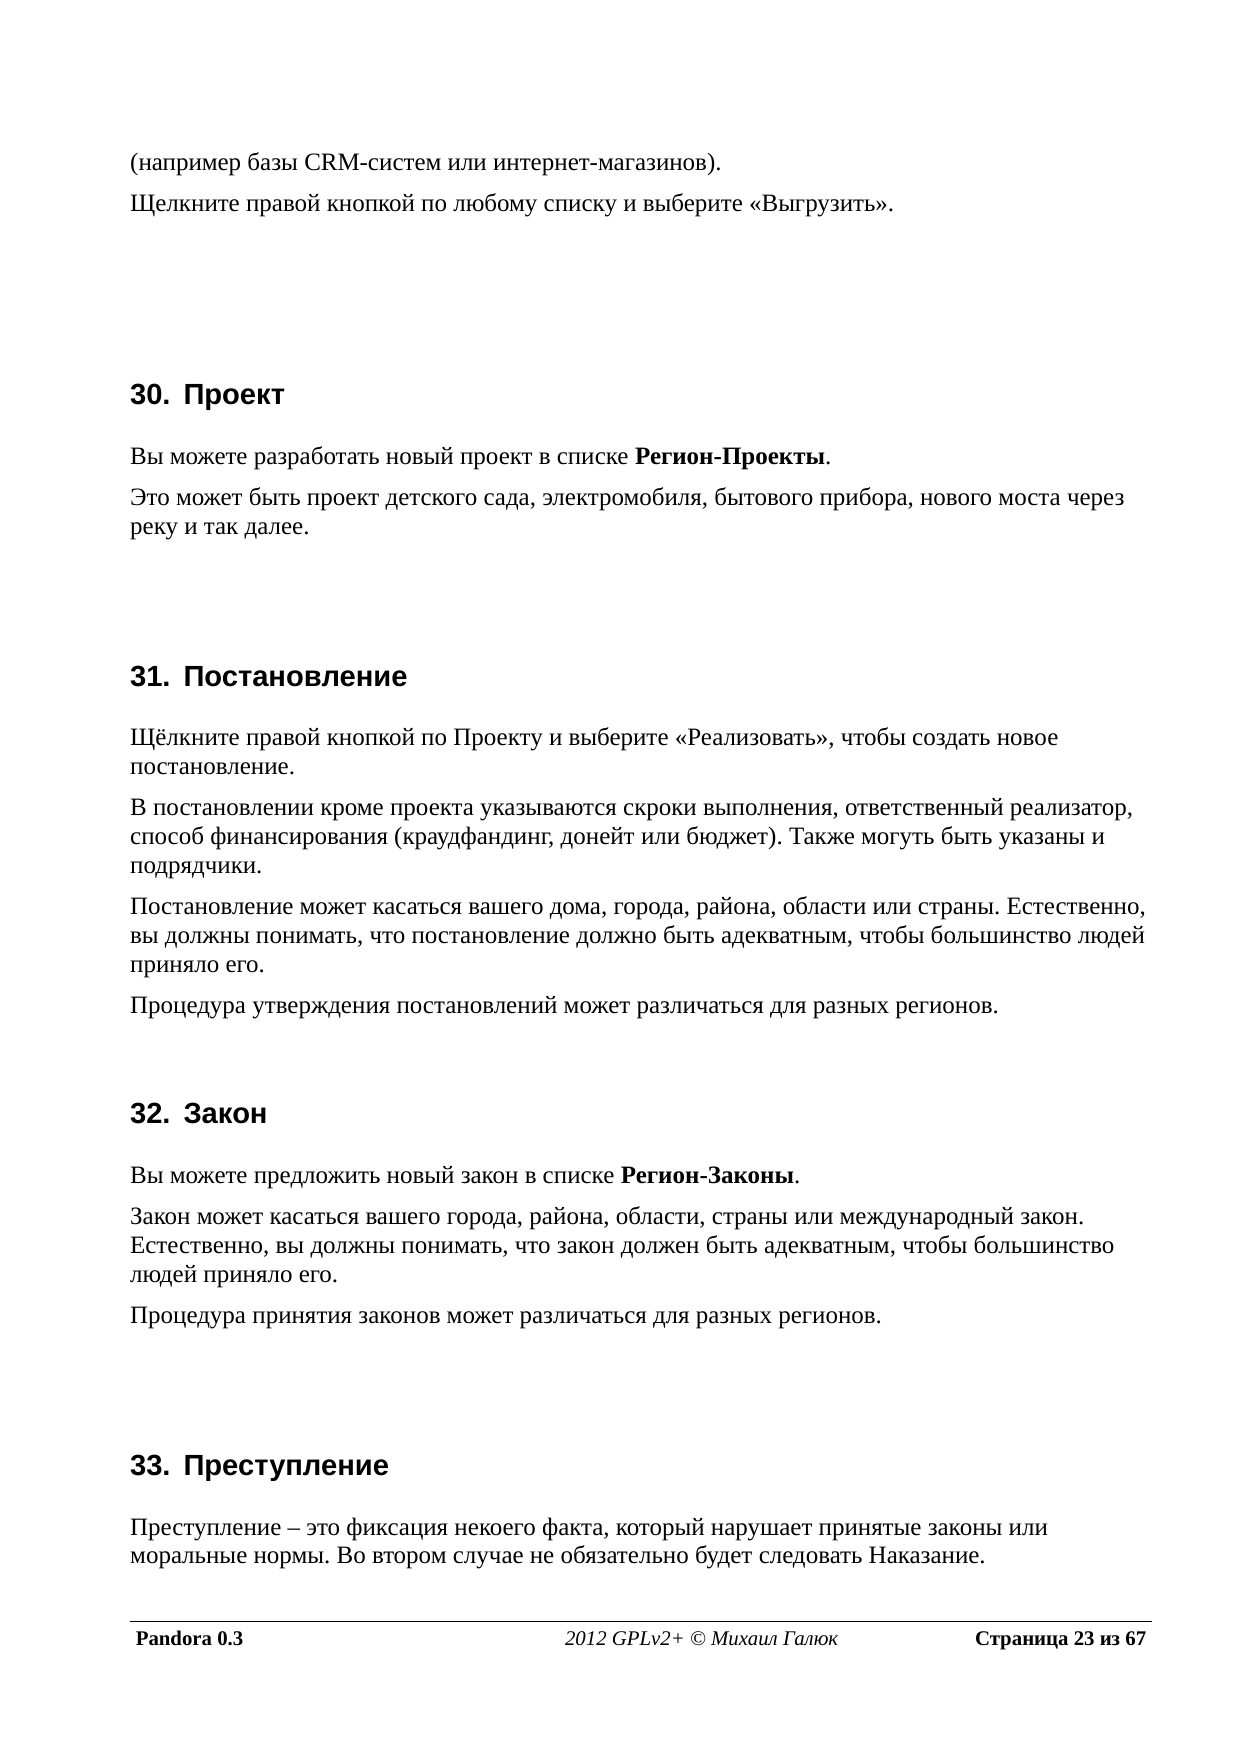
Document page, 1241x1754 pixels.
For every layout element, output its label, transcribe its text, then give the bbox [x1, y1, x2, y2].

text Преступление – это фиксация некоего факта, который нарушает принятые законы или моральные нормы. Во втором случае не обязательно будет следовать Наказание. [130, 1512, 1152, 1569]
subtitle Постановление [130, 659, 1152, 692]
text Вы можете предложить новый закон в списке Регион-Законы. [130, 1160, 1152, 1189]
text (например базы CRM-систем или интернет-магазинов). [130, 147, 1152, 176]
subtitle Преступление [130, 1448, 1152, 1482]
text Процедура принятия законов может различаться для разных регионов. [130, 1300, 1152, 1329]
text Постановление может касаться вашего дома, города, района, области или страны. Естественно, вы должны понимать, что постановление должно быть адекватным, чтобы большинство людей приняло его. [130, 891, 1152, 977]
text В постановлении кроме проекта указываются скроки выполнения, ответственный реализатор, способ финансирования (краудфандинг, донейт или бюджет). Также могуть быть указаны и подрядчики. [130, 792, 1152, 879]
text Это может быть проект детского сада, электромобиля, бытового прибора, нового моста через реку и так далее. [130, 482, 1152, 539]
text Процедура утверждения постановлений может различаться для разных регионов. [130, 990, 1152, 1019]
subtitle Проект [130, 377, 1152, 411]
subtitle Закон [130, 1097, 1152, 1130]
text Вы можете разработать новый проект в списке Регион-Проекты. [130, 441, 1152, 469]
text Щёлкните правой кнопкой по Проекту и выберите «Реализовать», чтобы создать новое постановление. [130, 722, 1152, 780]
text Щелкните правой кнопкой по любому списку и выберите «Выгрузить». [130, 188, 1152, 217]
text Закон может касаться вашего города, района, области, страны или международный закон. Естественно, вы должны понимать, что закон должен быть адекватным, чтобы большинство людей приняло его. [130, 1201, 1152, 1288]
